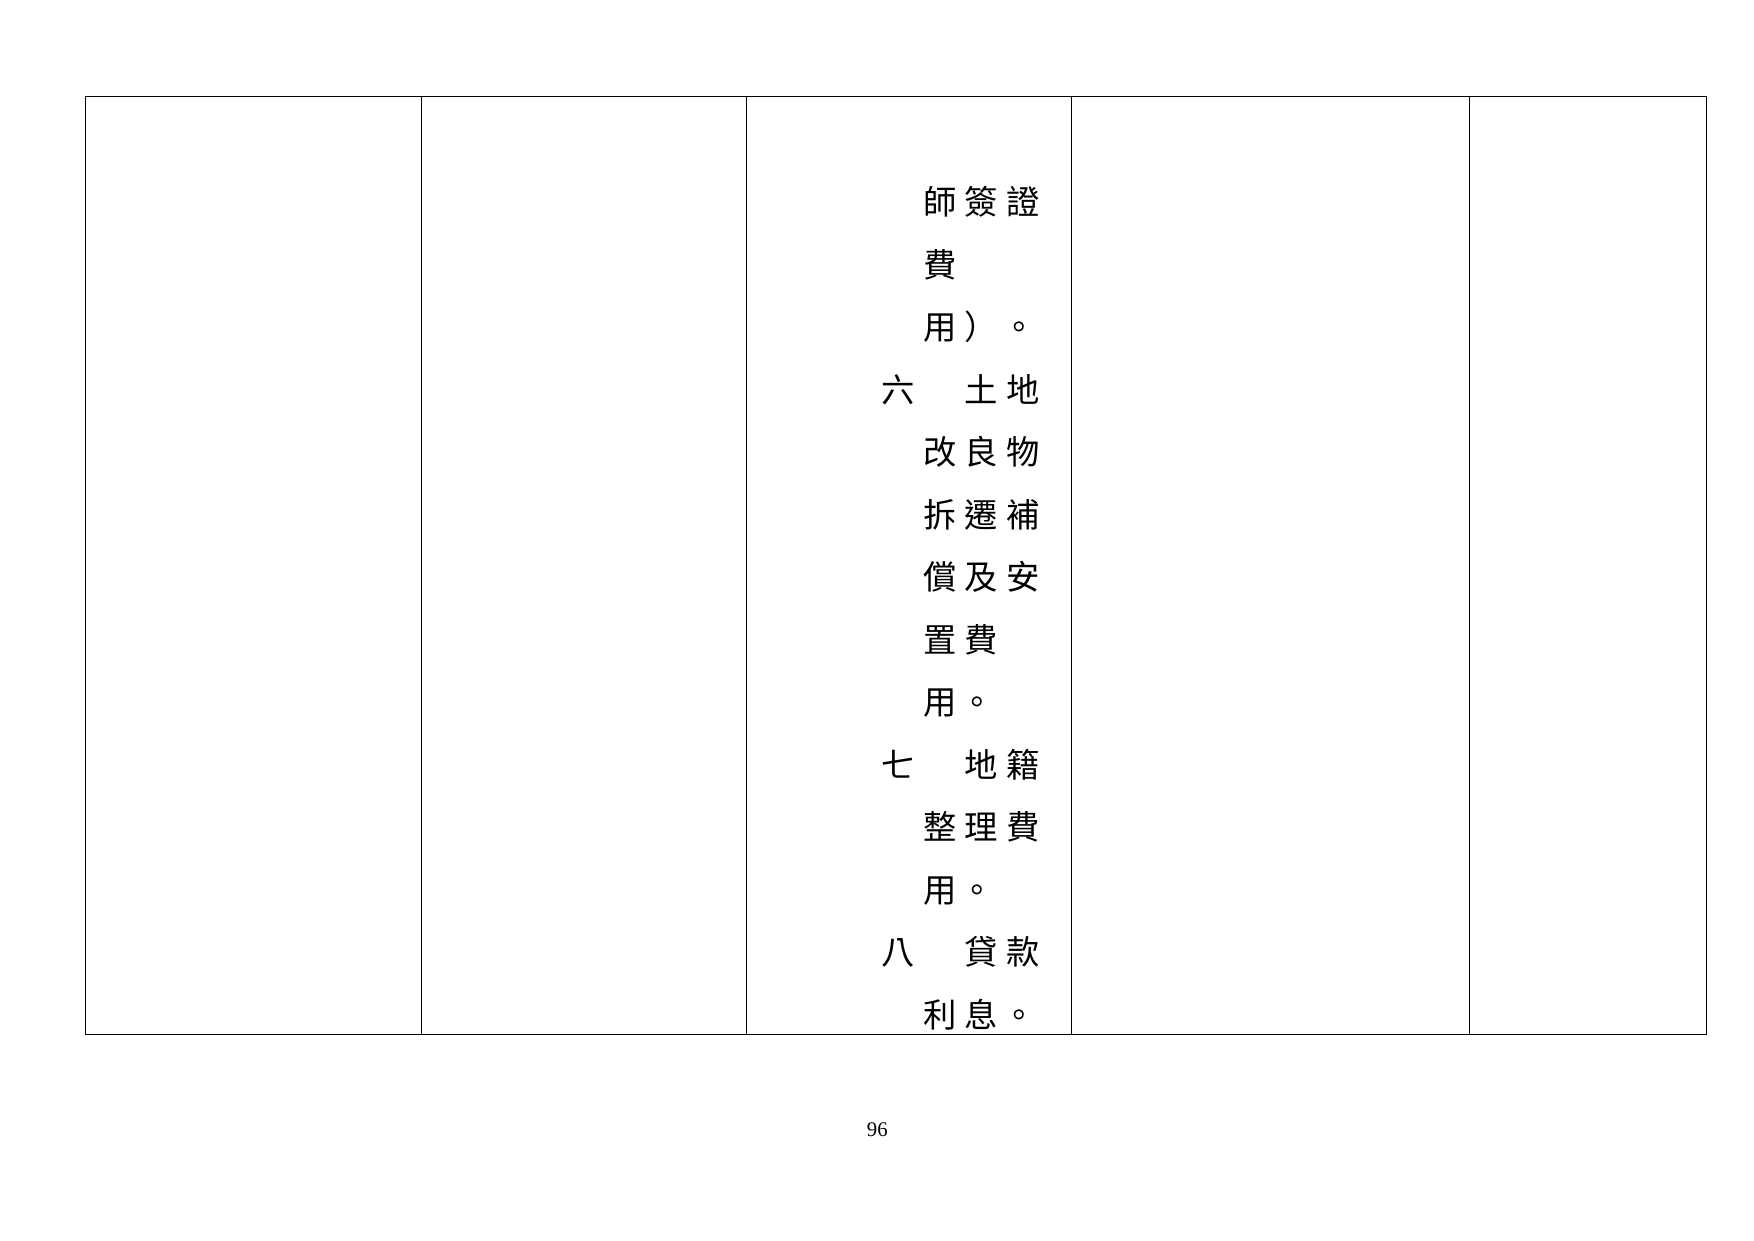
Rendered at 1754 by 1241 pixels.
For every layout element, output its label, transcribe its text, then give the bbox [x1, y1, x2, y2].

table_cell [86, 97, 421, 1033]
table_cell [1470, 97, 1706, 1033]
table_cell [422, 97, 746, 1033]
table_cell [1072, 97, 1469, 1033]
table_cell 師簽證費用）。 六 土地改良物拆遷補償及安置費用。 七 地籍整理費用。 八 貸款利息。 [747, 97, 1071, 1033]
